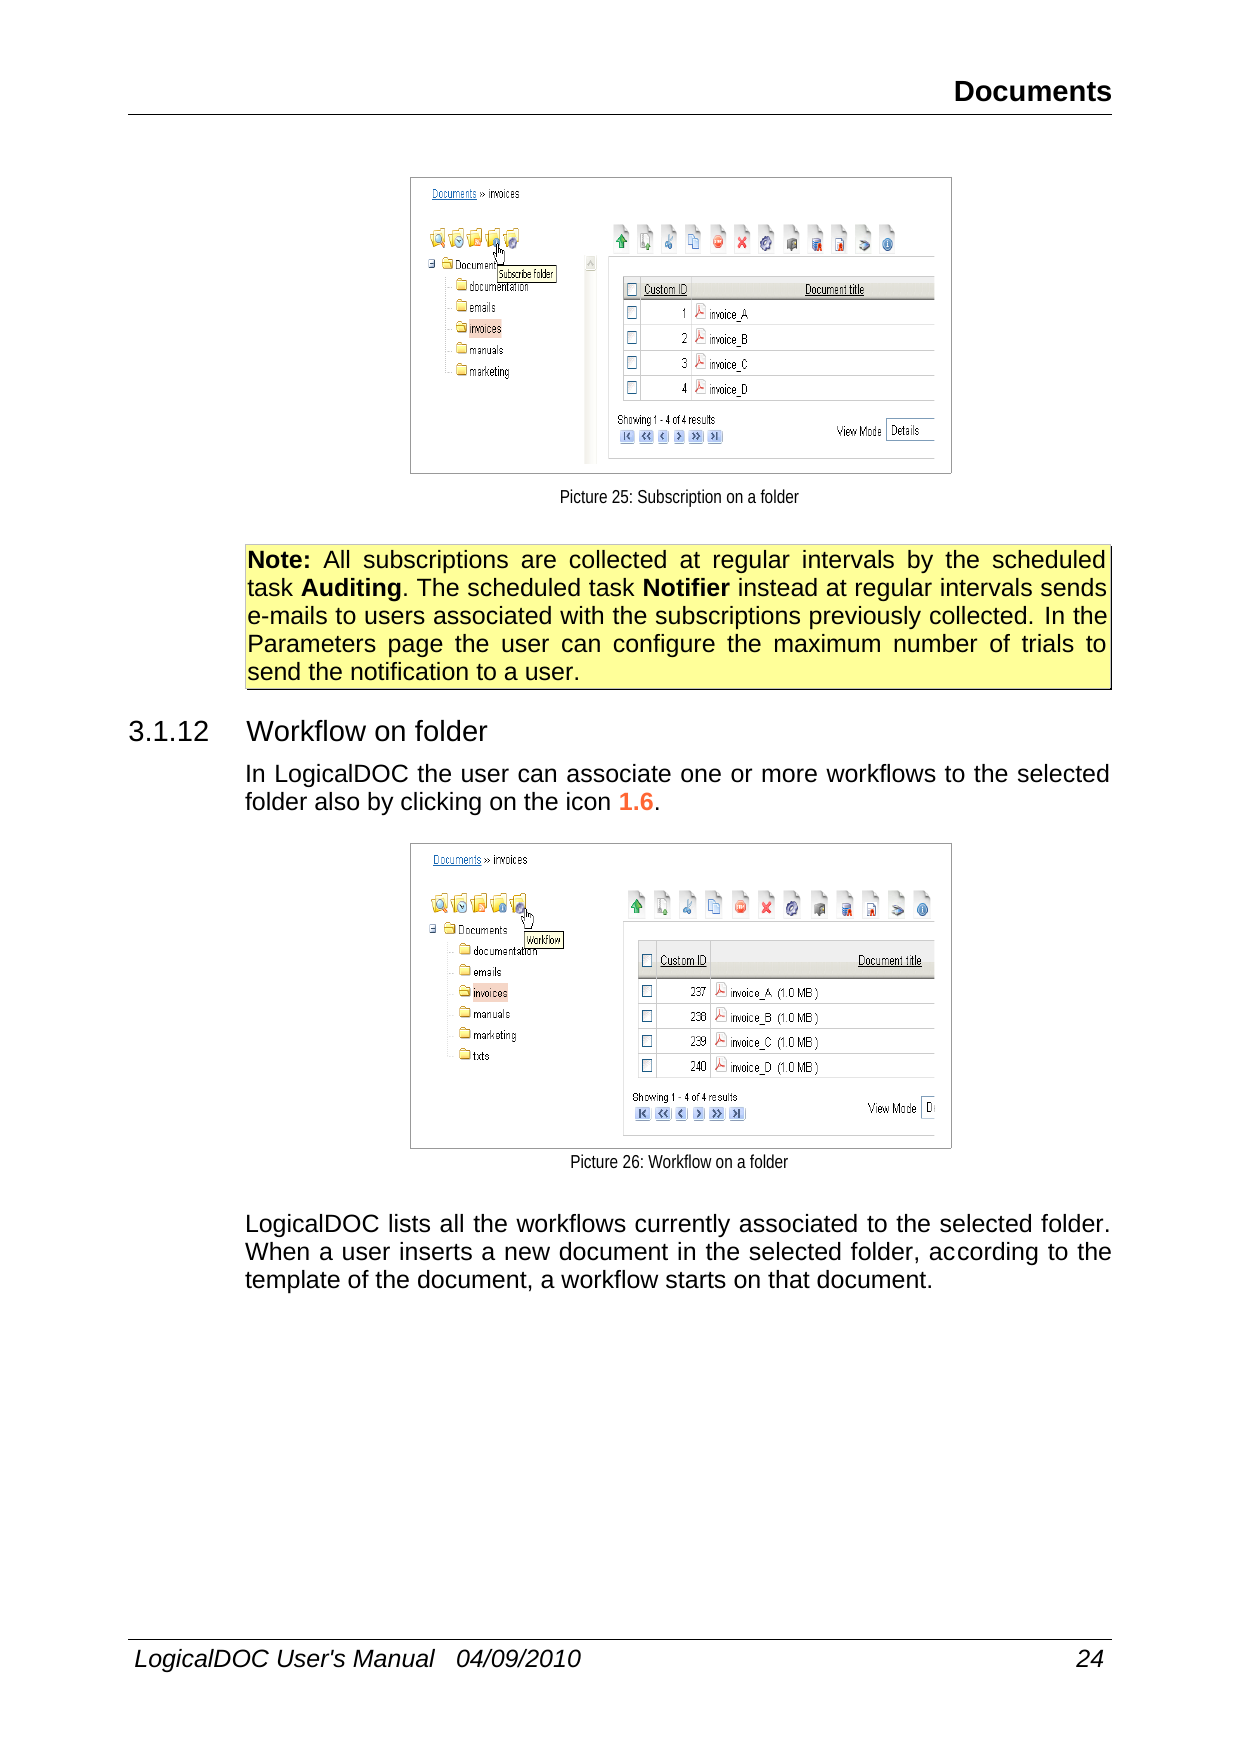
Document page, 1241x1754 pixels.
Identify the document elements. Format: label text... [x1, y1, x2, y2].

picture [426, 851, 935, 1139]
text LogicalDOC lists all the workflows currently associated to the selected folder. When a user inserts a new document in the selected folder, according to the template of the document, a workflow starts on that document. [245, 1210, 1112, 1293]
text In LogicalDOC the user can associate one or more workflows to the selected folder also by clicking on the icon 1.6. [245, 760, 1112, 816]
text Picture 26: Workflow on a folder [410, 1149, 948, 1173]
text Note: All subscriptions are collected at regular intervals by the scheduled task Auditing. The scheduled task Notifier instead at regular intervals sends e-mails to users associated with the subscriptions previously collected. In the Parameters page the user can configure the maximum number of trials to send the notification to a user. [246, 545, 1110, 688]
text Picture 25: Subscription on a folder [410, 474, 948, 507]
subtitle Workflow on folder [128, 715, 1112, 748]
picture [426, 186, 935, 464]
